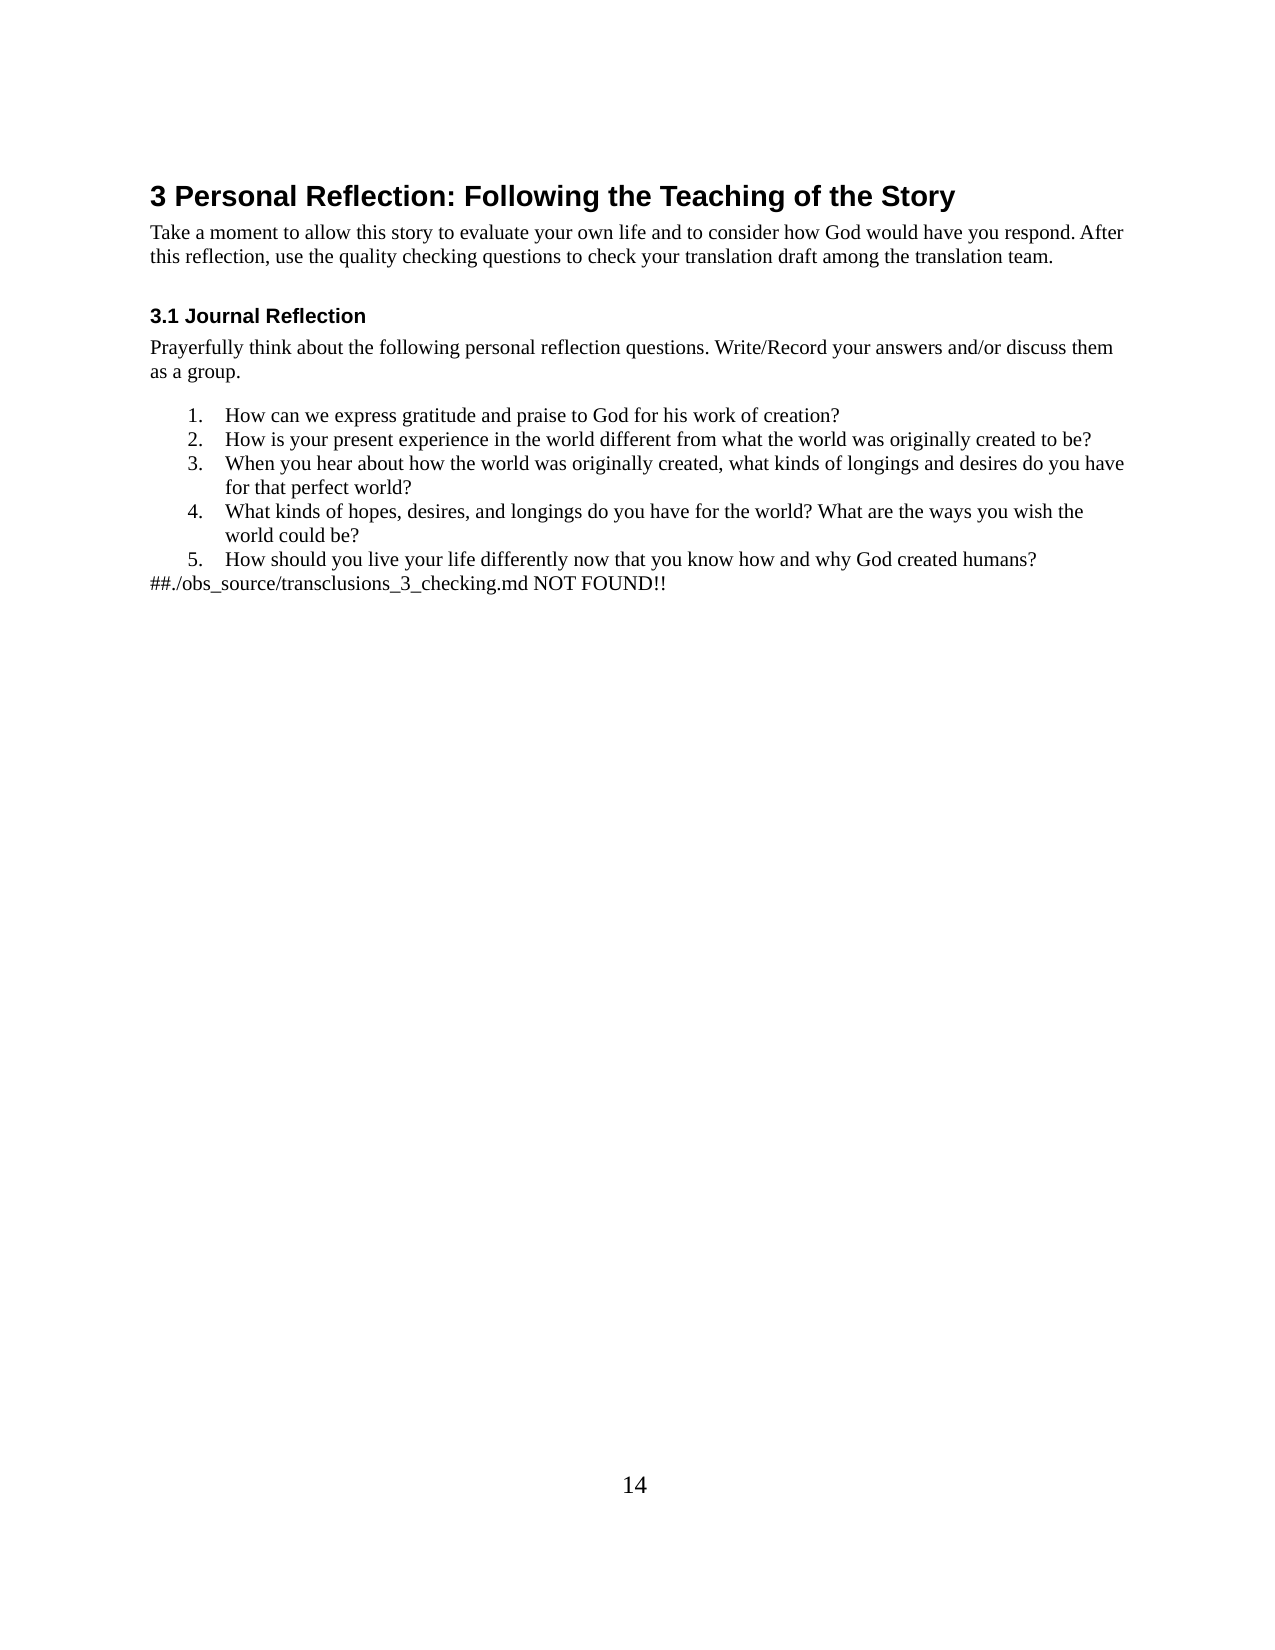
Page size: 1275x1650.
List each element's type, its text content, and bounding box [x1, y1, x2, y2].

text ##./obs_source/transclusions_3_checking.md NOT FOUND!! [150, 571, 1125, 595]
list How should you live your life differently now that you know how and why God created humans? [187, 547, 1125, 571]
list What kinds of hopes, desires, and longings do you have for the world? What are the ways you wish the world could be? [187, 499, 1125, 547]
subtitle 3.1 Journal Reflection [150, 304, 1125, 328]
text Take a moment to allow this story to evaluate your own life and to consider how God would have you respond. After this reflection, use the quality checking questions to check your translation draft among the translation team. [150, 220, 1125, 268]
list How is your present experience in the world different from what the world was originally created to be? [187, 427, 1125, 451]
list How can we express gratitude and praise to God for his work of creation? [187, 403, 1125, 427]
subtitle 3 Personal Reflection: Following the Teaching of the Story [150, 179, 1125, 212]
list When you hear about how the world was originally created, what kinds of longings and desires do you have for that perfect world? [187, 451, 1125, 499]
text Prayerfully think about the following personal reflection questions. Write/Record your answers and/or discuss them as a group. [150, 335, 1125, 383]
